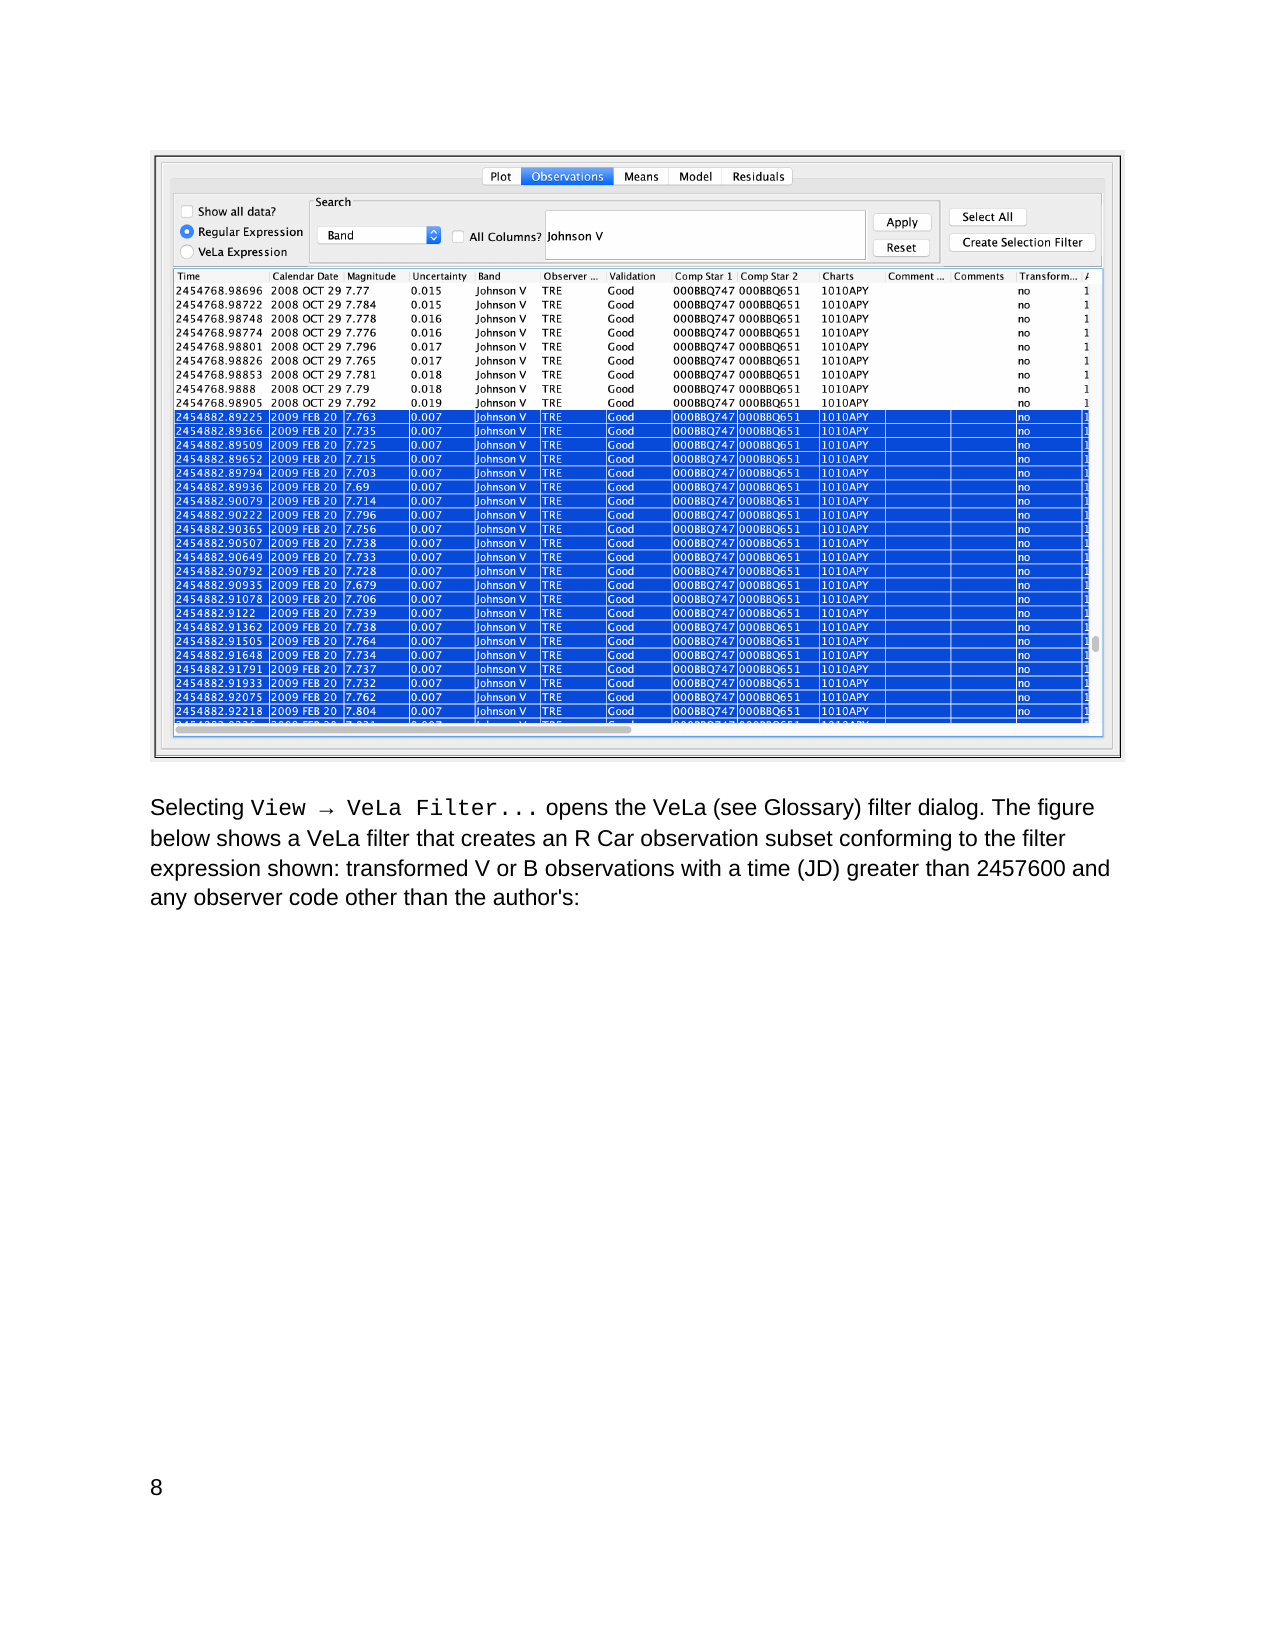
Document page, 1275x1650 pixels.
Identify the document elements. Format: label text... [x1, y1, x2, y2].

picture [150, 150, 1125, 762]
text Selecting View → VeLa Filter... opens the VeLa (see Glossary) filter dialog. The figure below shows a VeLa filter that creates an R Car observation subset conforming to the filter expression shown: transformed V or B observations with a time (JD) greater than 2457600 and any observer code other than the author's: [150, 794, 1125, 910]
